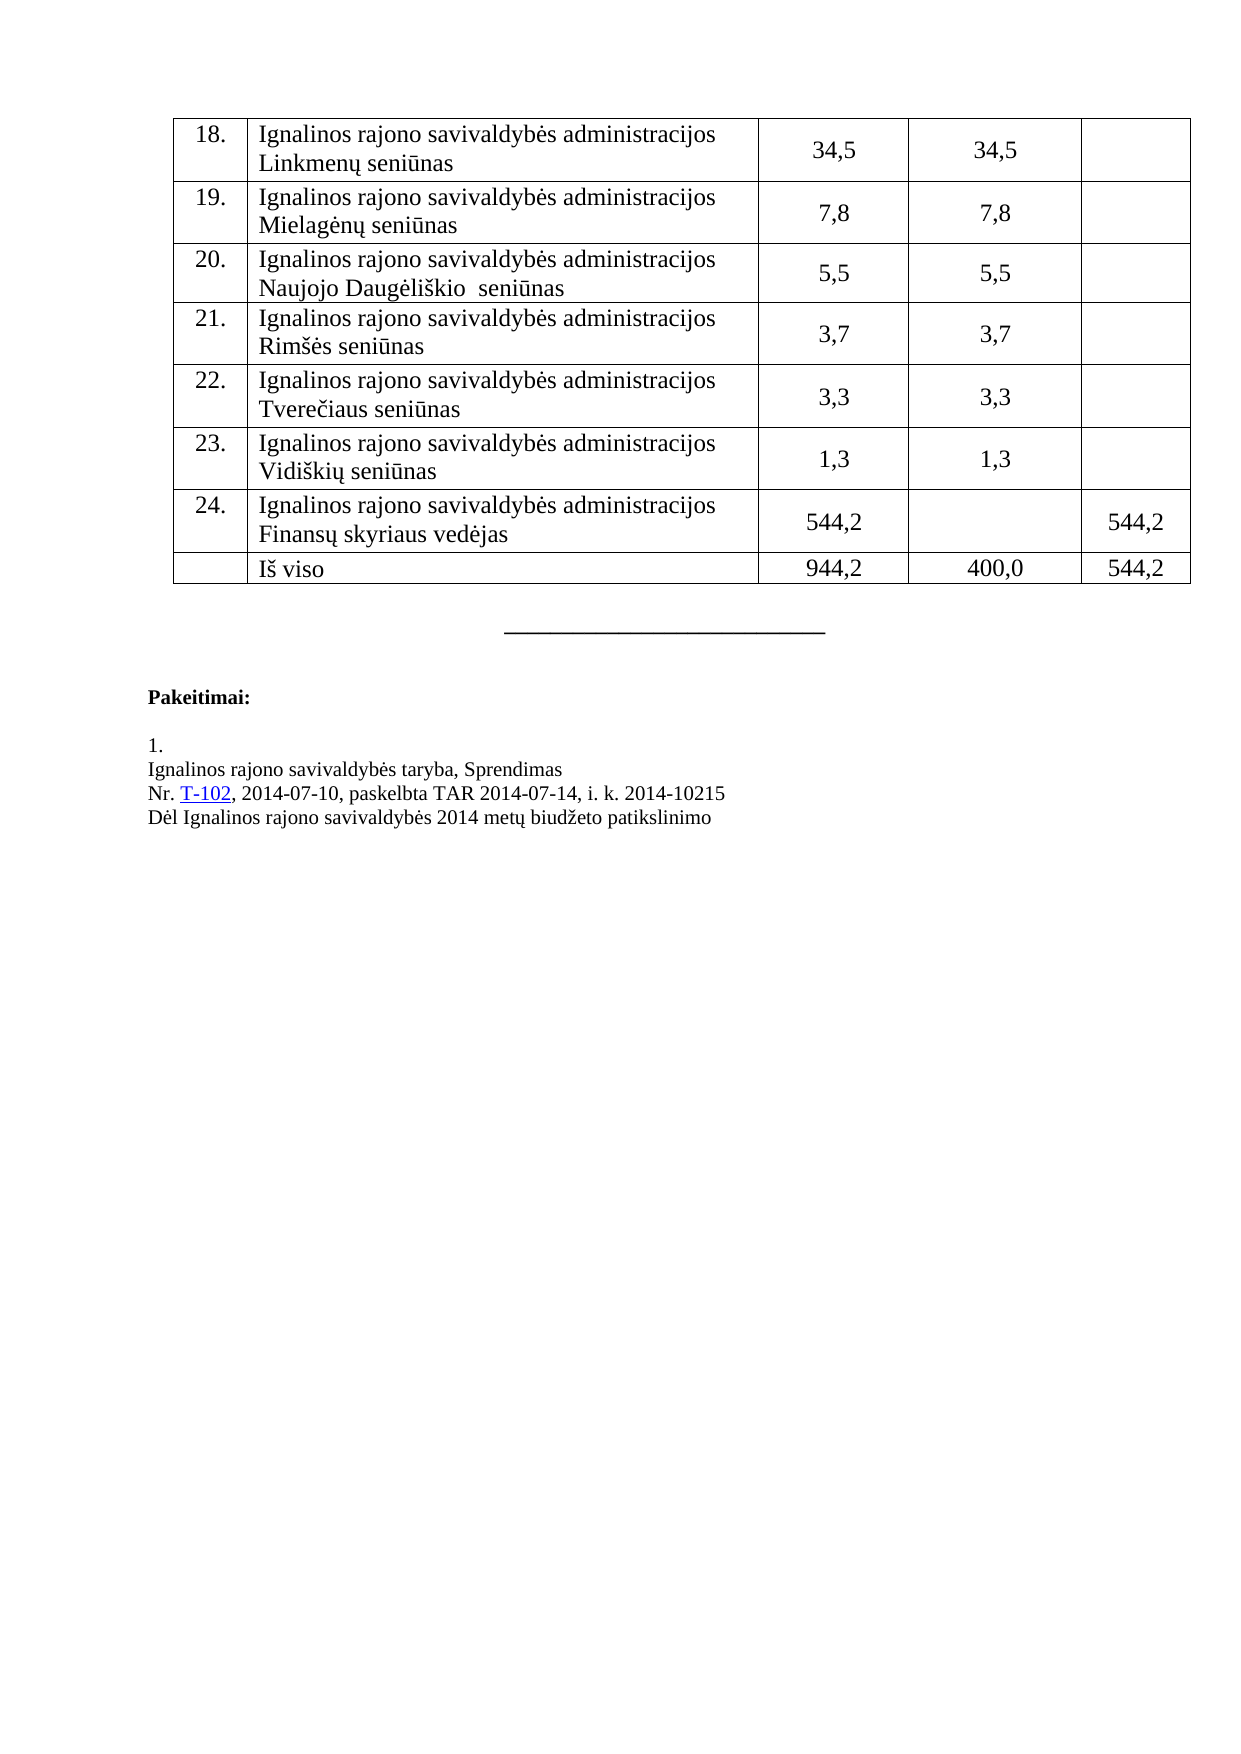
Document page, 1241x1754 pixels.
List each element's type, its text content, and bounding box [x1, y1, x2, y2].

table_cell Ignalinos rajono savivaldybės administracijos Finansų skyriaus vedėjas [248, 490, 758, 552]
table_cell 1,3 [909, 428, 1081, 489]
text Pakeitimai: [148, 685, 1181, 709]
text ____________________________ [148, 610, 1181, 637]
table_cell 1,3 [759, 428, 908, 489]
table_cell [1082, 182, 1190, 243]
text Nr. T-102, 2014-07-10, paskelbta TAR 2014-07-14, i. k. 2014-10215 [148, 781, 1181, 805]
table_cell Ignalinos rajono savivaldybės administracijos Tverečiaus seniūnas [248, 365, 758, 427]
table_cell [1082, 428, 1190, 489]
table_cell 34,5 [909, 119, 1081, 181]
table_cell 18. [174, 119, 247, 181]
table_cell 7,8 [909, 182, 1081, 243]
table_cell 23. [174, 428, 247, 489]
table_cell [1082, 119, 1190, 181]
table_cell 21. [174, 303, 247, 364]
table_cell 400,0 [909, 553, 1081, 583]
table_cell 7,8 [759, 182, 908, 243]
table_cell 20. [174, 244, 247, 302]
table_cell [909, 490, 1081, 552]
table_cell 944,2 [759, 553, 908, 583]
table_cell 3,7 [909, 303, 1081, 364]
table_cell [1082, 244, 1190, 302]
table_cell 544,2 [1082, 490, 1190, 552]
table_cell Iš viso [248, 553, 758, 583]
table_cell Ignalinos rajono savivaldybės administracijos Linkmenų seniūnas [248, 119, 758, 181]
table_cell 3,3 [909, 365, 1081, 427]
table_cell [1082, 365, 1190, 427]
table_cell 22. [174, 365, 247, 427]
table_cell Ignalinos rajono savivaldybės administracijos Mielagėnų seniūnas [248, 182, 758, 243]
table_cell Ignalinos rajono savivaldybės administracijos Vidiškių seniūnas [248, 428, 758, 489]
table_cell 3,3 [759, 365, 908, 427]
table_cell Ignalinos rajono savivaldybės administracijos Naujojo Daugėliškio seniūnas [248, 244, 758, 302]
table_cell 24. [174, 490, 247, 552]
table_cell Ignalinos rajono savivaldybės administracijos Rimšės seniūnas [248, 303, 758, 364]
table_cell [174, 553, 247, 583]
text Ignalinos rajono savivaldybės taryba, Sprendimas [148, 757, 1181, 781]
table_cell 544,2 [1082, 553, 1190, 583]
table_cell 19. [174, 182, 247, 243]
table_cell 544,2 [759, 490, 908, 552]
table_cell [1082, 303, 1190, 364]
text 1. [148, 733, 1181, 757]
text Dėl Ignalinos rajono savivaldybės 2014 metų biudžeto patikslinimo [148, 805, 1181, 829]
table_cell 34,5 [759, 119, 908, 181]
table_cell 5,5 [909, 244, 1081, 302]
table_cell 3,7 [759, 303, 908, 364]
table_cell 5,5 [759, 244, 908, 302]
